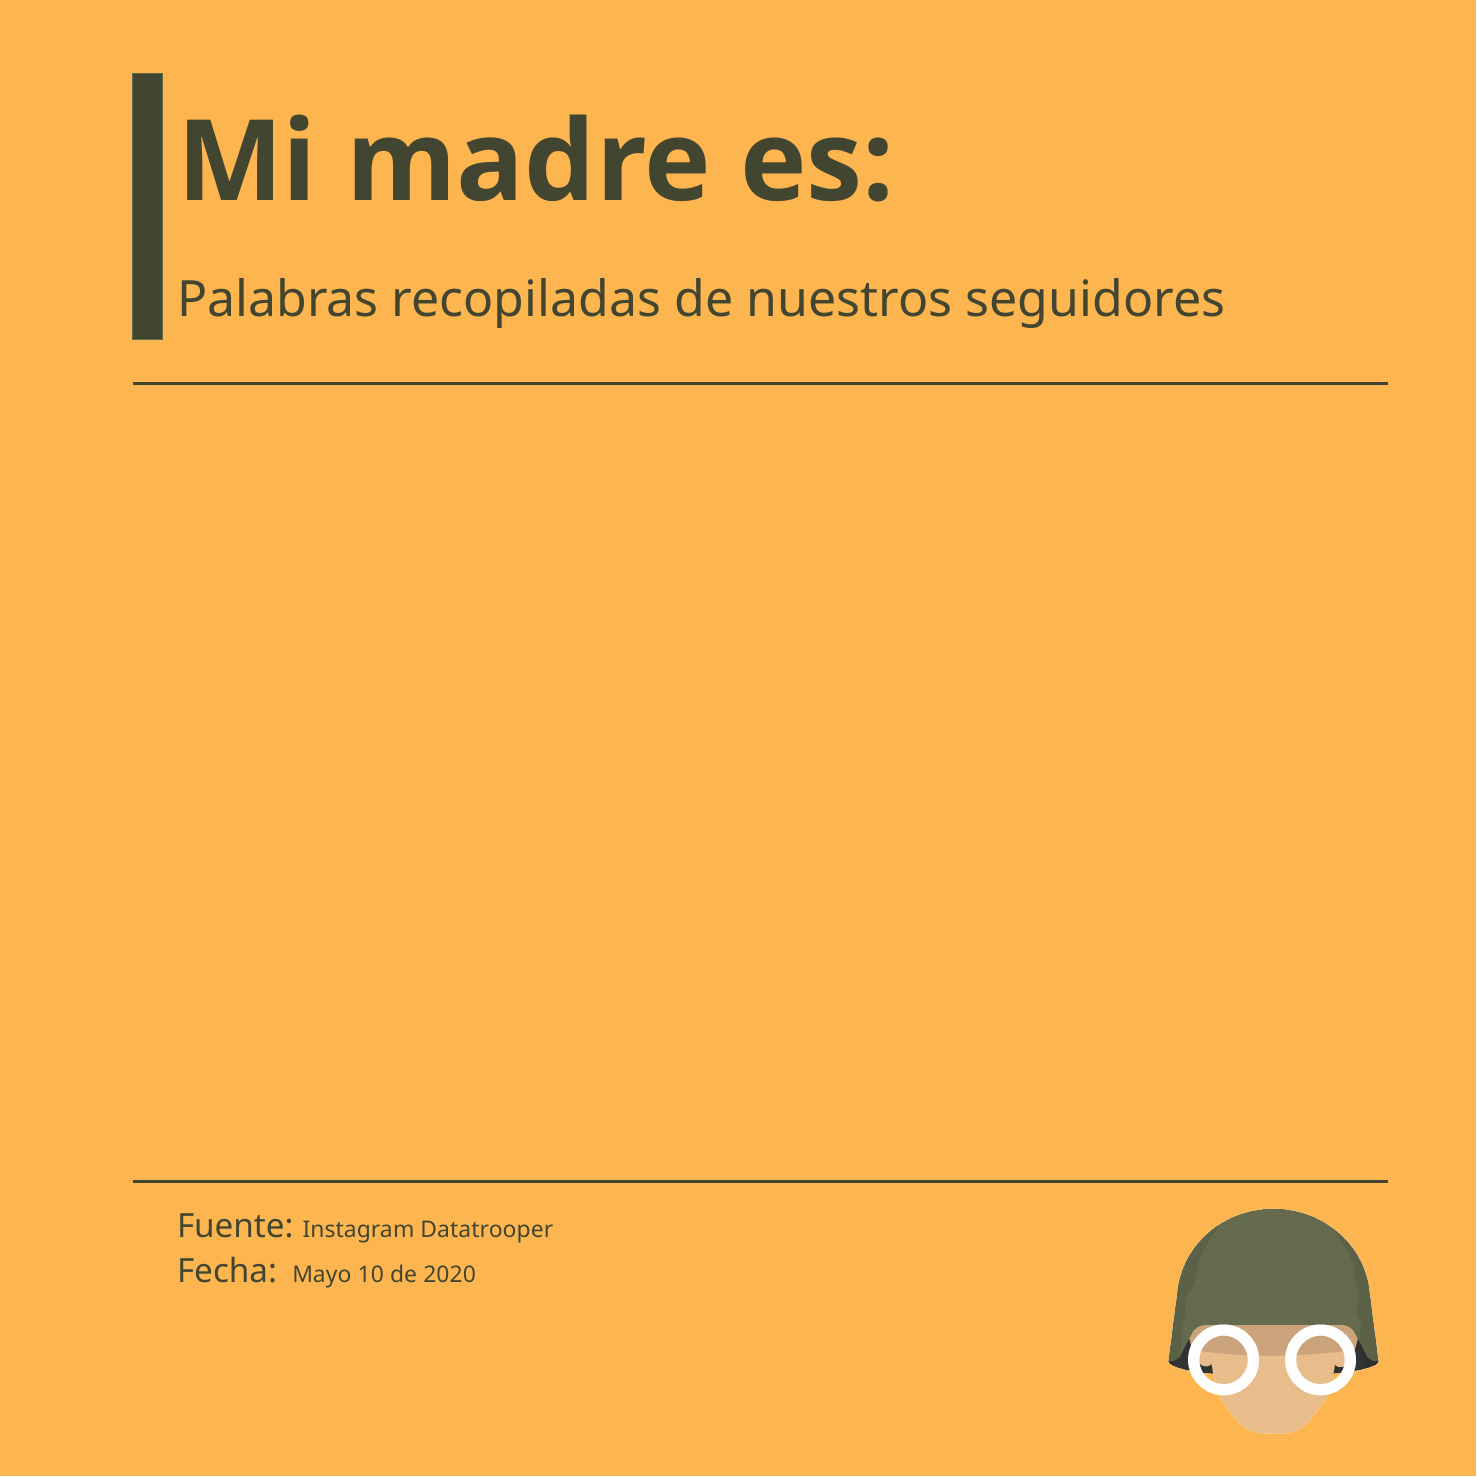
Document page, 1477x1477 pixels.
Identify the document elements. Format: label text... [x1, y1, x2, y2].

title Fuente: Instagram Datatrooper Fecha: Mayo 10 de 2020 [177, 1174, 1125, 1180]
title Mi madre es: [177, 63, 1329, 243]
text_box [132, 73, 163, 340]
title Palabras recopiladas de nuestros seguidores [177, 243, 1329, 352]
title Fuente: Instagram Datatrooper Fecha: Mayo 10 de 2020 [177, 1183, 1125, 1321]
picture [1125, 1142, 1411, 1477]
